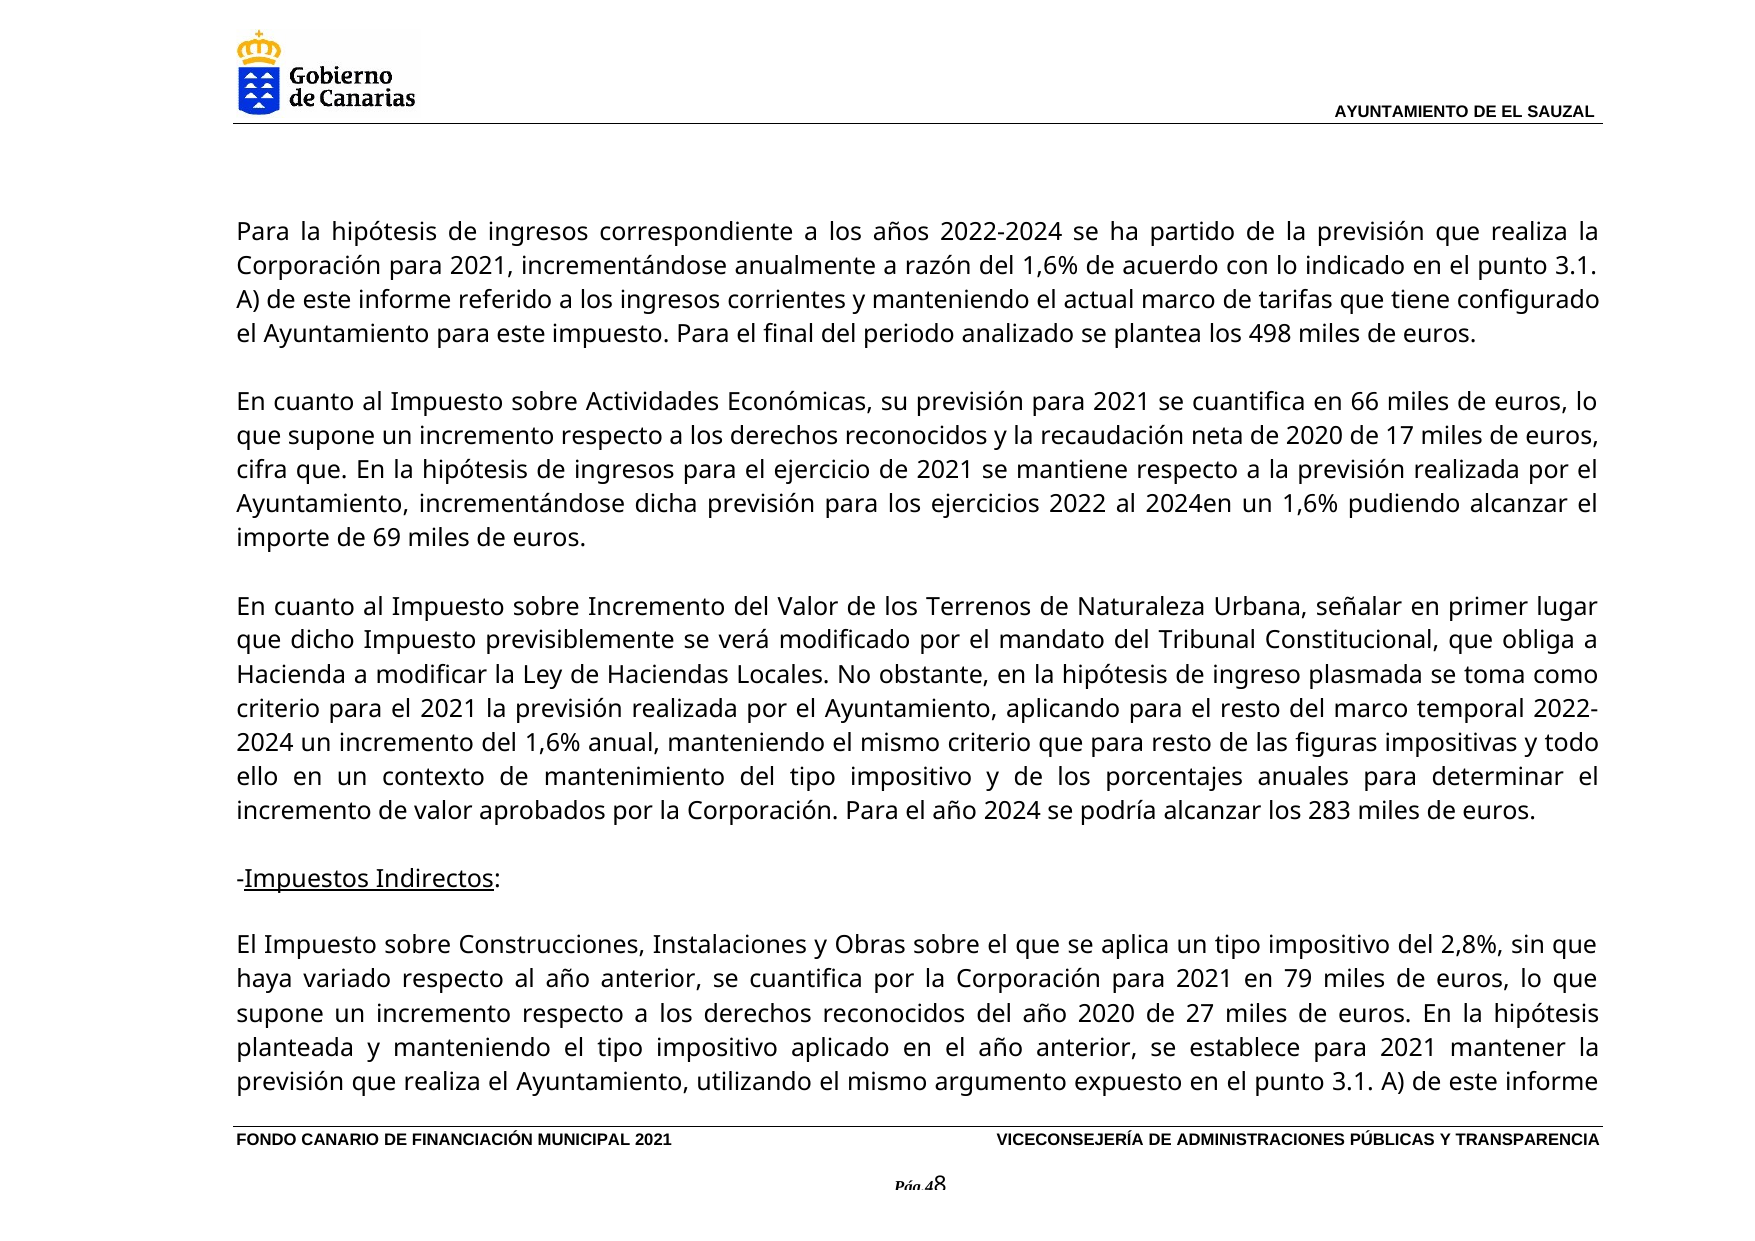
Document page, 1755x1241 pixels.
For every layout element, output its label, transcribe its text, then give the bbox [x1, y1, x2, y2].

text Para la hipótesis de ingresos correspondiente a los años 2022-2024 se ha partido de la previsión que realiza la Corporación para 2021, incrementándose anualmente a razón del 1,6% de acuerdo con lo indicado en el punto 3.1. A) de este informe referido a los ingresos corrientes y manteniendo el actual marco de tarifas que tiene configurado el Ayuntamiento para este impuesto. Para el final del periodo analizado se plantea los 498 miles de euros. [236, 213, 1600, 350]
text -Impuestos Indirectos: [236, 861, 1633, 895]
text El Impuesto sobre Construcciones, Instalaciones y Obras sobre el que se aplica un tipo impositivo del 2,8%, sin que haya variado respecto al año anterior, se cuantifica por la Corporación para 2021 en 79 miles de euros, lo que supone un incremento respecto a los derechos reconocidos del año 2020 de 27 miles de euros. En la hipótesis planteada y manteniendo el tipo impositivo aplicado en el año anterior, se establece para 2021 mantener la previsión que realiza el Ayuntamiento, utilizando el mismo argumento expuesto en el punto 3.1. A) de este informe [236, 927, 1601, 1097]
text En cuanto al Impuesto sobre Actividades Económicas, su previsión para 2021 se cuantifica en 66 miles de euros, lo que supone un incremento respecto a los derechos reconocidos y la recaudación neta de 2020 de 17 miles de euros, cifra que. En la hipótesis de ingresos para el ejercicio de 2021 se mantiene respecto a la previsión realizada por el Ayuntamiento, incrementándose dicha previsión para los ejercicios 2022 al 2024en un 1,6% pudiendo alcanzar el importe de 69 miles de euros. [236, 384, 1600, 554]
text En cuanto al Impuesto sobre Incremento del Valor de los Terrenos de Naturaleza Urbana, señalar en primer lugar que dicho Impuesto previsiblemente se verá modificado por el mandato del Tribunal Constitucional, que obliga a Hacienda a modificar la Ley de Haciendas Locales. No obstante, en la hipótesis de ingreso plasmada se toma como criterio para el 2021 la previsión realizada por el Ayuntamiento, aplicando para el resto del marco temporal 2022-2024 un incremento del 1,6% anual, manteniendo el mismo criterio que para resto de las figuras impositivas y todo ello en un contexto de mantenimiento del tipo impositivo y de los porcentajes anuales para determinar el incremento de valor aprobados por la Corporación. Para el año 2024 se podría alcanzar los 283 miles de euros. [236, 588, 1600, 827]
